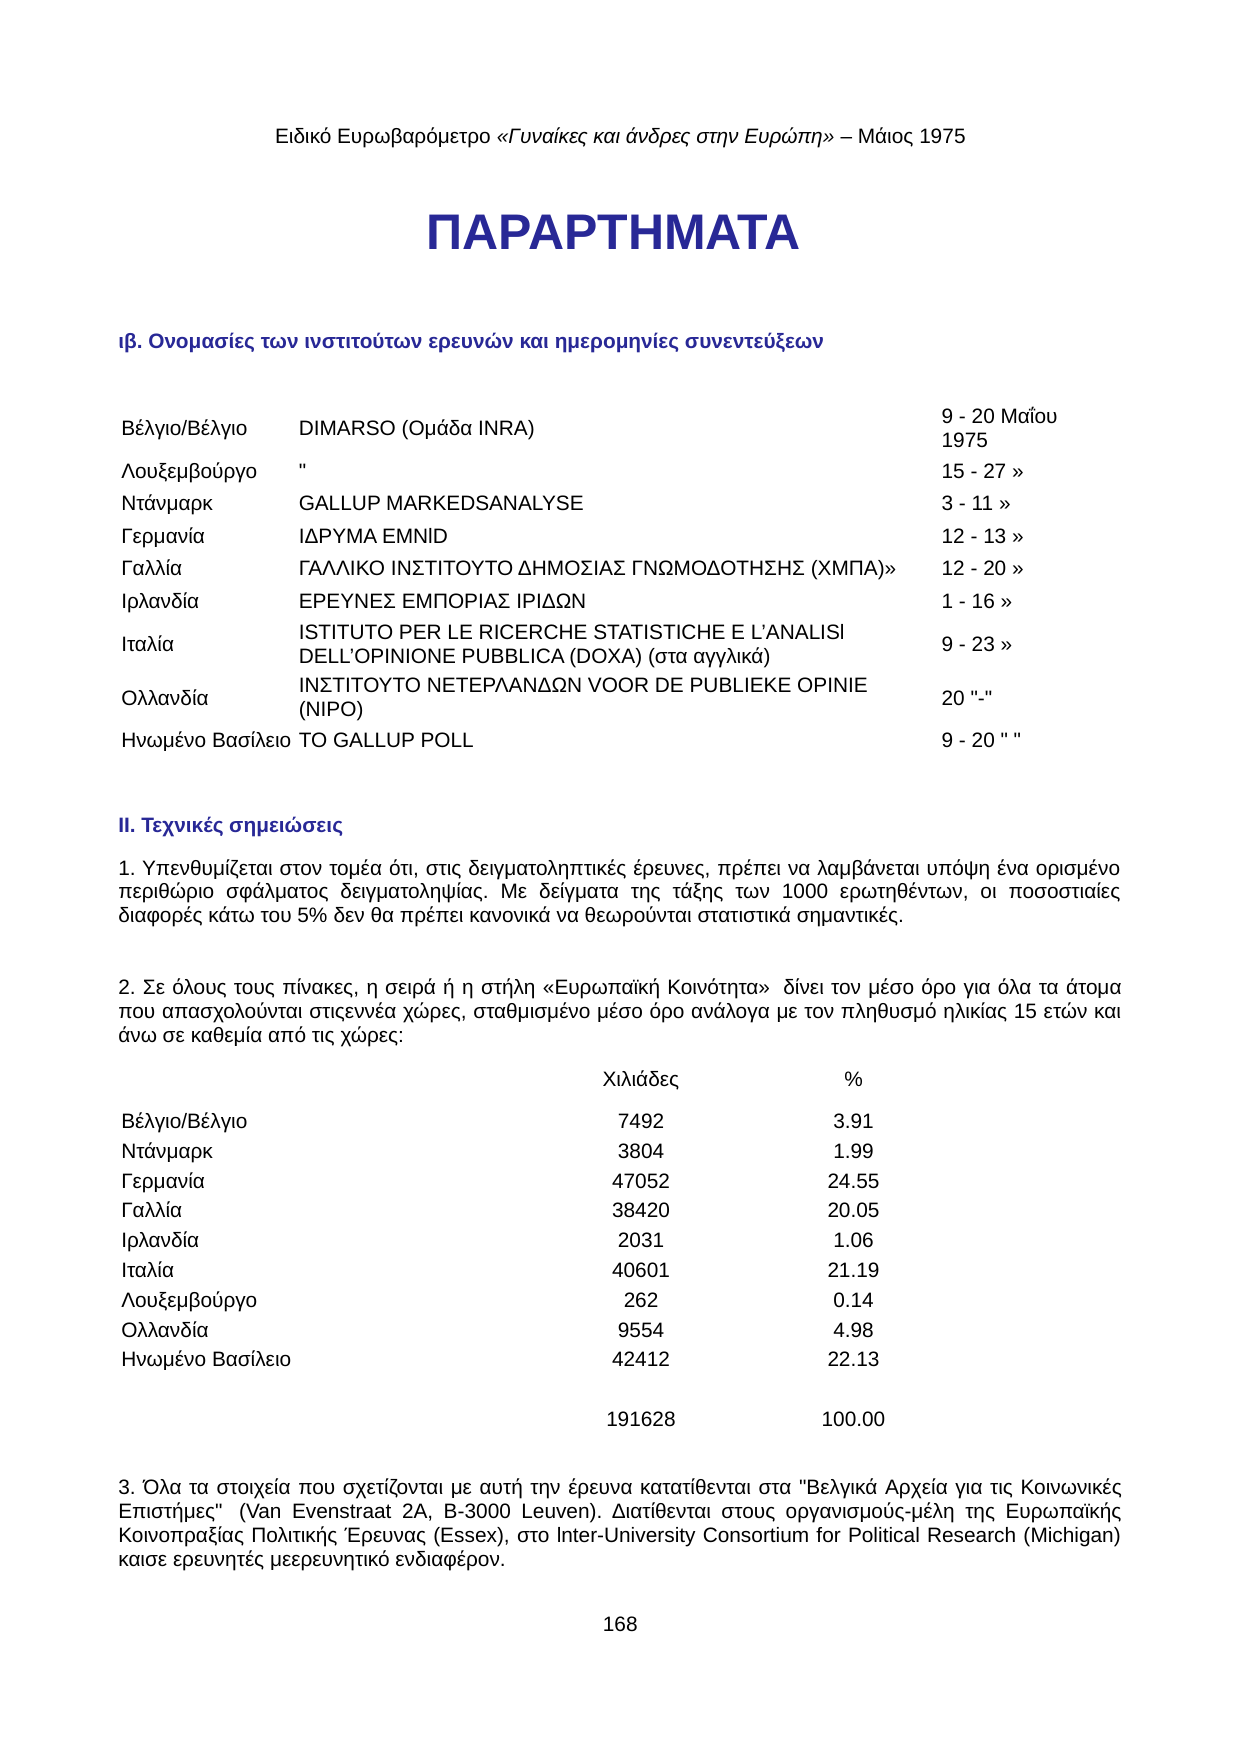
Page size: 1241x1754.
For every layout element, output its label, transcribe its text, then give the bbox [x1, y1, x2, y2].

table_cell 191628 [537, 1404, 745, 1434]
table_cell 47052 [537, 1166, 745, 1195]
table_cell 20 "-" [939, 670, 1104, 724]
table_header DIMARSO (Ομάδα INRA) [296, 401, 938, 455]
table_cell 12 - 20 » [939, 552, 1104, 584]
text 1. Υπενθυμίζεται στον τομέα ότι, στις δειγματοληπτικές έρευνες, πρέπει να λαμβάνεται υπόψη ένα ορισμένο περιθώριο σφάλματος δειγματοληψίας. Με δείγματα της τάξης των 1000 ερωτηθέντων, οι ποσοστιαίες διαφορές κάτω του 5% δεν θα πρέπει κανονικά να θεωρούνται στατιστικά σημαντικές. [118, 855, 1122, 927]
table_cell [118, 1374, 537, 1404]
subtitle II. Τεχνικές σημειώσεις [118, 813, 1122, 837]
table_cell [745, 1374, 962, 1404]
table_cell Λουξεμβούργο [118, 455, 296, 487]
table_cell 21.19 [745, 1255, 962, 1285]
table_cell " [296, 455, 938, 487]
table_cell 24.55 [745, 1166, 962, 1195]
table_cell Γαλλία [118, 552, 296, 584]
table_cell 3 - 11 » [939, 487, 1104, 519]
table_cell ΤΟ GALLUP POLL [296, 724, 938, 757]
table_cell Ολλανδία [118, 670, 296, 724]
table_cell 262 [537, 1285, 745, 1314]
table_cell 100.00 [745, 1404, 962, 1434]
table_cell Ιρλανδία [118, 584, 296, 617]
table_cell Ηνωμένο Βασίλειο [118, 1344, 537, 1374]
table_cell GALLUP MARKEDSANALYSE [296, 487, 938, 519]
table_cell 1 - 16 » [939, 584, 1104, 617]
table_cell 7492 [537, 1106, 745, 1136]
table_header [118, 1052, 537, 1106]
table_cell ΕΡΕΥΝΕΣ ΕΜΠΟΡΙΑΣ ΙΡΙΔΩΝ [296, 584, 938, 617]
table_cell 1.99 [745, 1136, 962, 1166]
table_cell 15 - 27 » [939, 455, 1104, 487]
table_cell Ολλανδία [118, 1315, 537, 1344]
table_header Χιλιάδες [537, 1052, 745, 1106]
table_cell Ντάνμαρκ [118, 487, 296, 519]
table_cell Γερμανία [118, 1166, 537, 1195]
table_cell ΓΑΛΛΙΚΟ ΙΝΣΤΙΤΟΥΤΟ ΔΗΜΟΣΙΑΣ ΓΝΩΜΟΔΟΤΗΣΗΣ (ΧΜΠΑ)» [296, 552, 938, 584]
table_header Βέλγιο/Βέλγιο [118, 401, 296, 455]
table_cell Γερμανία [118, 520, 296, 552]
table_cell 9554 [537, 1315, 745, 1344]
text 2. Σε όλους τους πίνακες, η σειρά ή η στήλη «Ευρωπαϊκή Κοινότητα» δίνει τον μέσο όρο για όλα τα άτομα που απασχολούνται στιςεννέα χώρες, σταθμισμένο μέσο όρο ανάλογα με τον πληθυσμό ηλικίας 15 ετών και άνω σε καθεμία από τις χώρες: [118, 974, 1122, 1046]
table_cell ISTITUTO PER LE RICERCHE STATISTICHE E L’ANALISl DELL’OPINIONE PUBBLICA (DOXA) (στα αγγλικά) [296, 617, 938, 670]
table_cell Λουξεμβούργο [118, 1285, 537, 1314]
subtitle ιβ. Ονομασίες των ινστιτούτων ερευνών και ημερομηνίες συνεντεύξεων [118, 329, 1122, 353]
table_cell 3.91 [745, 1106, 962, 1136]
table_cell Ιταλία [118, 1255, 537, 1285]
table_cell 40601 [537, 1255, 745, 1285]
table_cell 12 - 13 » [939, 520, 1104, 552]
table_cell 20.05 [745, 1195, 962, 1225]
table_cell 3804 [537, 1136, 745, 1166]
table_cell 4.98 [745, 1315, 962, 1344]
table_cell 0.14 [745, 1285, 962, 1314]
table_cell 9 - 20 " " [939, 724, 1104, 757]
table_cell 1.06 [745, 1225, 962, 1255]
table_cell [537, 1374, 745, 1404]
table_header % [745, 1052, 962, 1106]
table_cell 2031 [537, 1225, 745, 1255]
table_header 9 - 20 Μαΐου 1975 [939, 401, 1104, 455]
table_cell 22.13 [745, 1344, 962, 1374]
table_cell 42412 [537, 1344, 745, 1374]
table_cell 9 - 23 » [939, 617, 1104, 670]
table_cell Ντάνμαρκ [118, 1136, 537, 1166]
table_cell ΙΔΡΥΜΑ EMNlD [296, 520, 938, 552]
table_cell Ιταλία [118, 617, 296, 670]
subtitle ΠΑΡΑΡΤΗΜΑΤΑ [118, 202, 1122, 260]
table_cell Ηνωμένο Βασίλειο [118, 724, 296, 757]
table_cell 38420 [537, 1195, 745, 1225]
text 3. Όλα τα στοιχεία που σχετίζονται με αυτή την έρευνα κατατίθενται στα "Βελγικά Αρχεία για τις Κοινωνικές Επιστήμες" (Van Evenstraat 2A, B-3000 Leuven). Διατίθενται στους οργανισμούς-μέλη της Ευρωπαϊκής Κοινοπραξίας Πολιτικής Έρευνας (Essex), στο lnter-University Consortium for Political Research (Michigan) καισε ερευνητές μεερευνητικό ενδιαφέρον. [118, 1475, 1122, 1571]
table_cell Γαλλία [118, 1195, 537, 1225]
table_cell Βέλγιο/Βέλγιο [118, 1106, 537, 1136]
table_cell Ιρλανδία [118, 1225, 537, 1255]
table_cell ΙΝΣΤΙΤΟΥΤΟ ΝΕΤΕΡΛΑΝΔΩΝ VOOR DE PUBLIEKE OPINIE (NIPO) [296, 670, 938, 724]
table_cell [118, 1404, 537, 1434]
